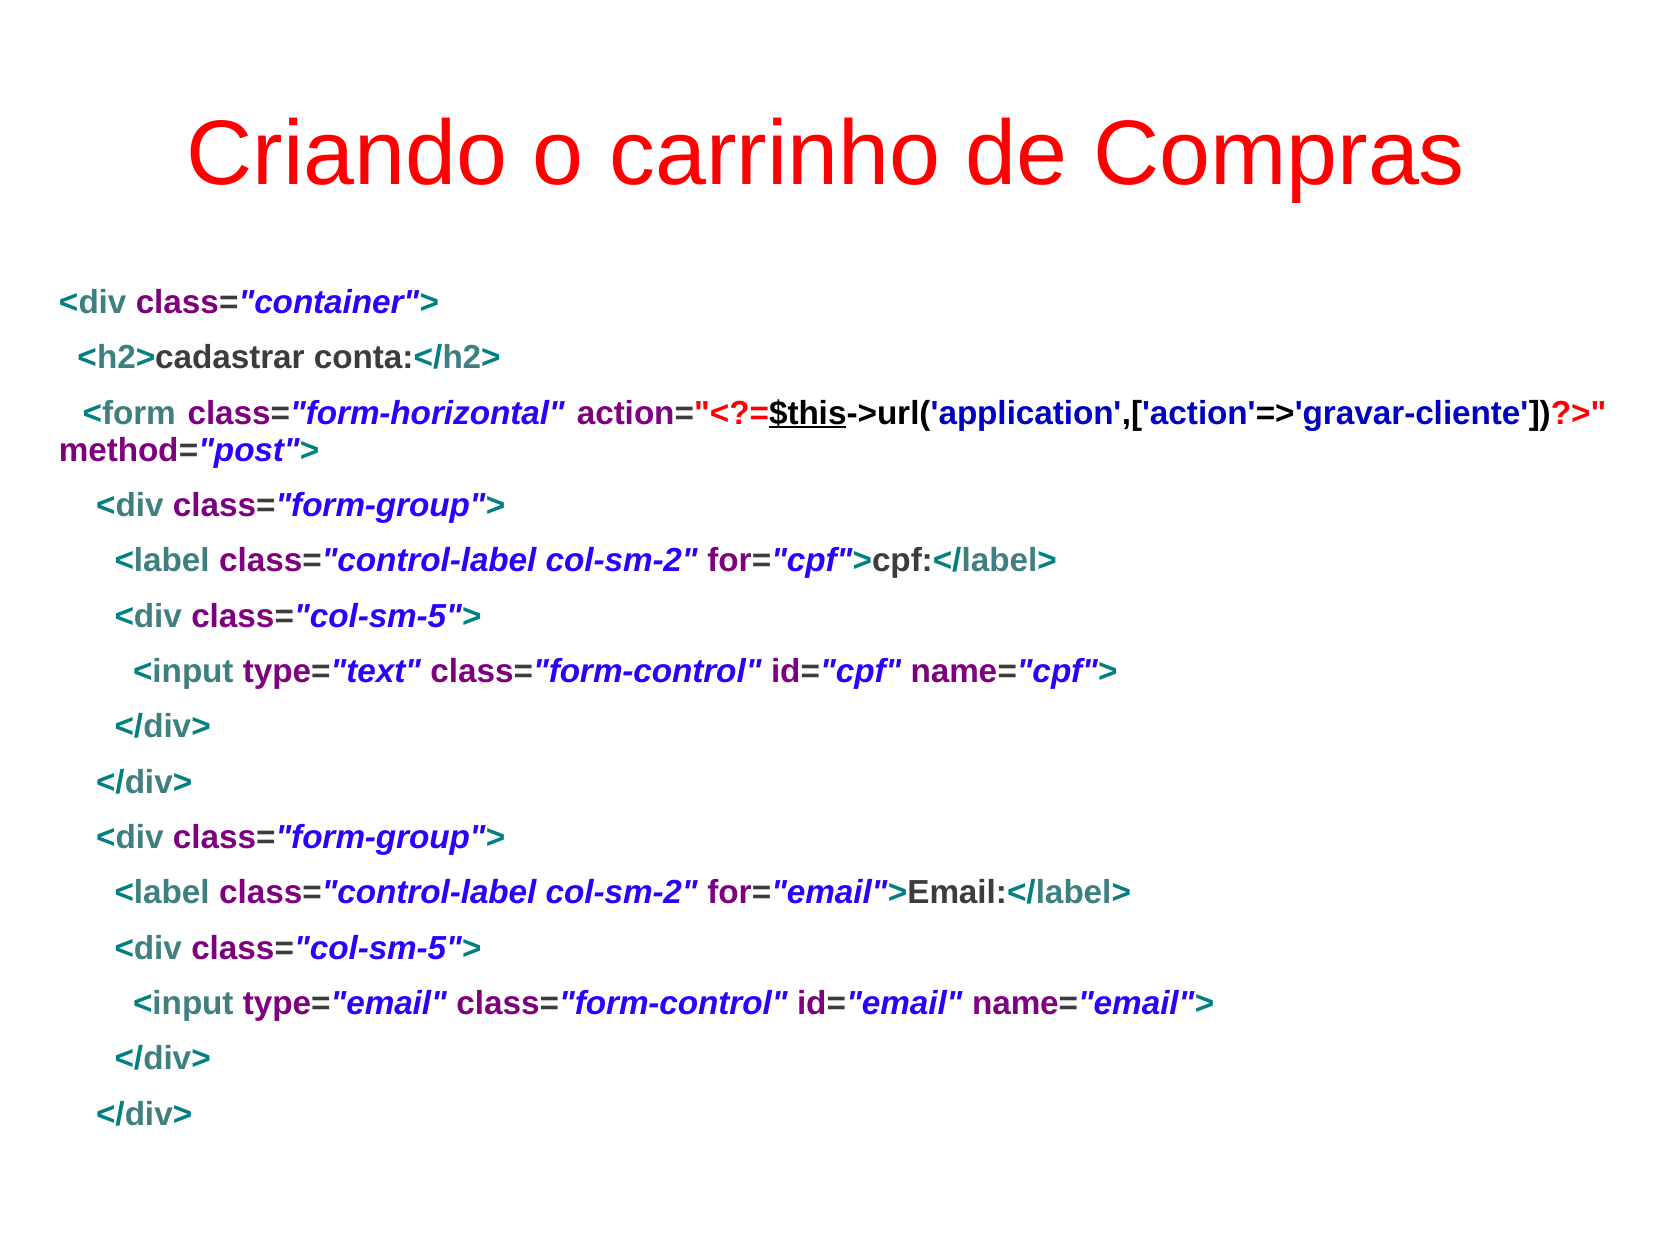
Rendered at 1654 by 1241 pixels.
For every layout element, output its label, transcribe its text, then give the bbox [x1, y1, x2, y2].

title Criando o carrinho de Compras [82, 49, 1571, 257]
list <div class="container"> <h2>cadastrar conta:</h2> <form class="form-horizontal" action="<?=$this->url('application',['action'=>'gravar-cliente'])?>" method="post"> <div class="form-group"> <label class="control-label col-sm-2" for="cpf">cpf:</label> <div class="col-sm-5"> <input type="text" class="form-control" id="cpf" name="cpf"> </div> </div> <div class="form-group"> <label class="control-label col-sm-2" for="email">Email:</label> <div class="col-sm-5"> <input type="email" class="form-control" id="email" name="email"> </div> </div> [59, 283, 1607, 1182]
